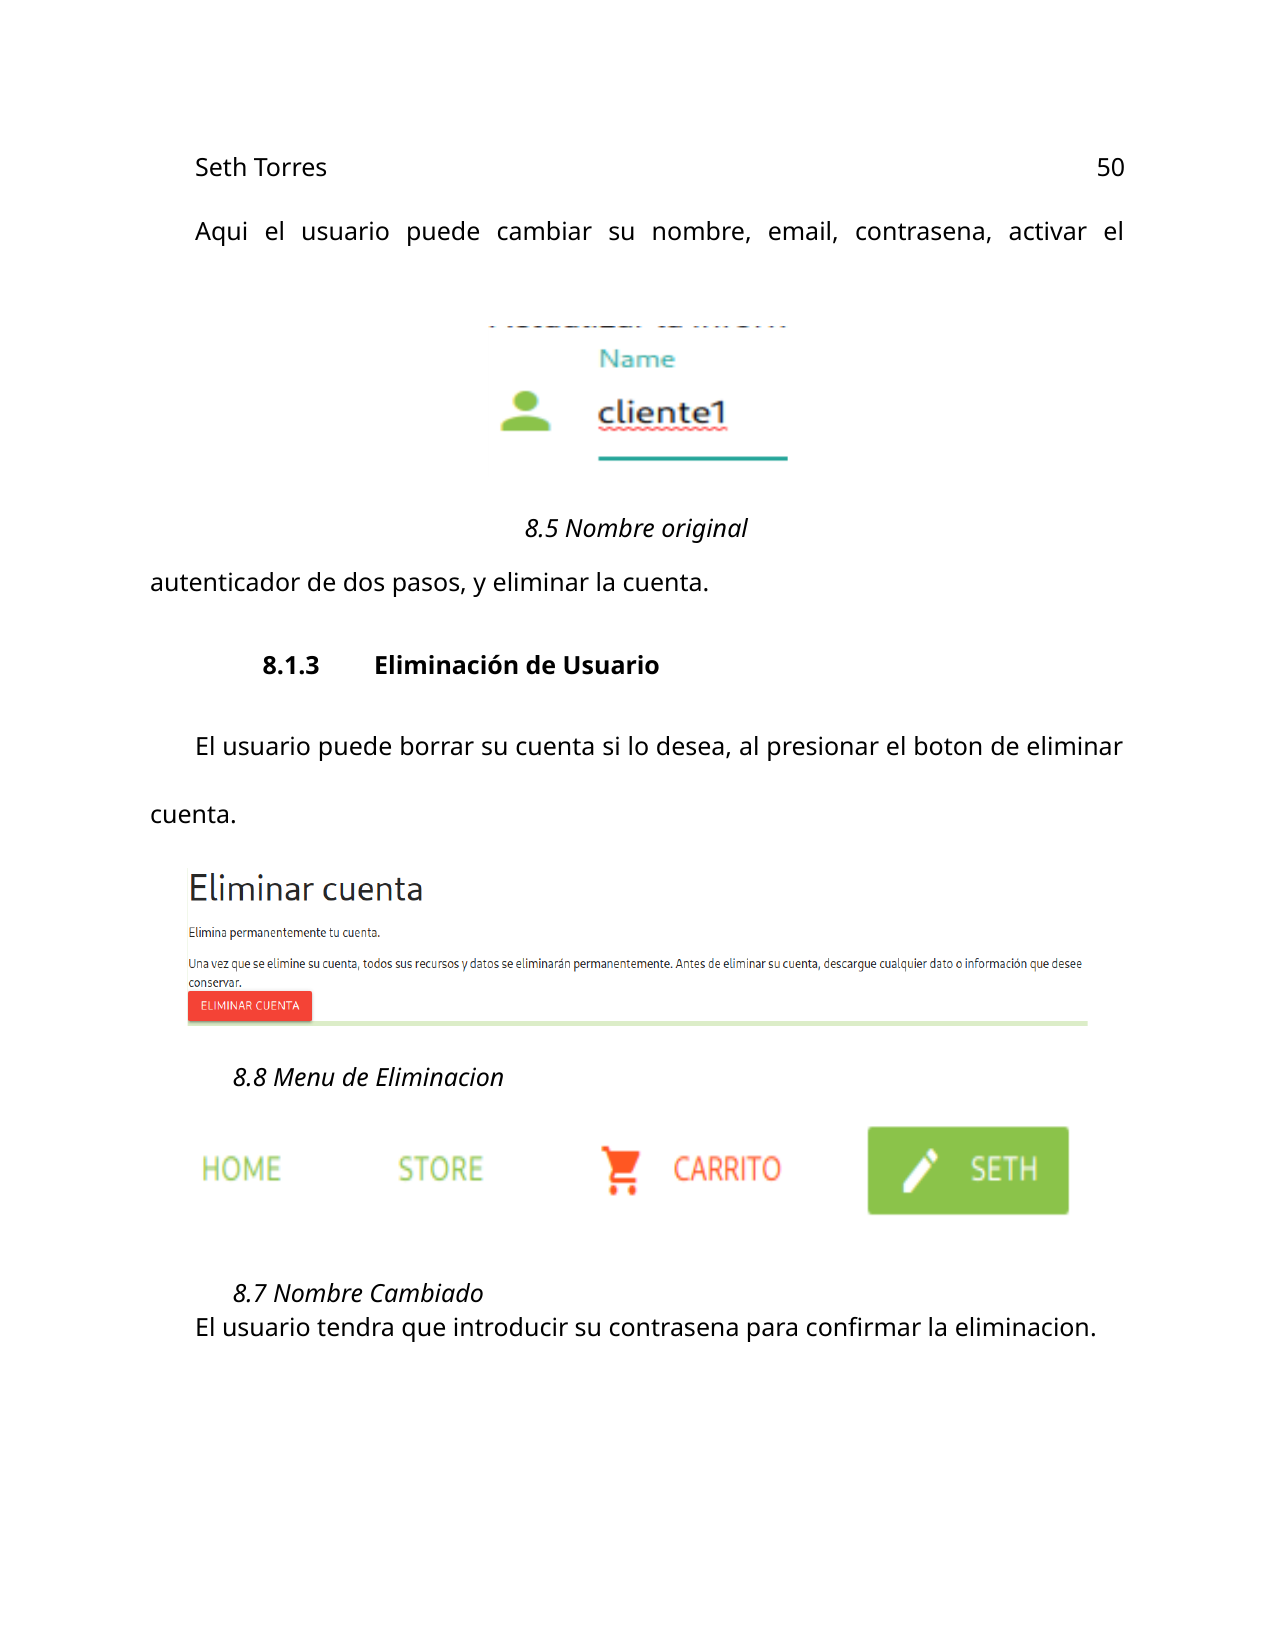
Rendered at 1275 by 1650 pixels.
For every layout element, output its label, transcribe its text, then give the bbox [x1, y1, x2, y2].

subtitle Eliminación de Usuario [262, 648, 1125, 682]
text 8.7 Nombre Cambiado [187, 1242, 1087, 1310]
picture [187, 1091, 1088, 1242]
picture [487, 326, 788, 477]
picture [187, 868, 1088, 1026]
text El usuario tendra que introducir su contrasena para confirmar la eliminacion. [150, 865, 1125, 1344]
text El usuario puede borrar su cuenta si lo desea, al presionar el boton de eliminar cuenta. [150, 728, 1125, 831]
text 8.5 Nombre original [479, 477, 796, 545]
text [187, 856, 1087, 868]
text 8.8 Menu de Eliminacion [187, 1026, 1087, 1094]
text Aqui el usuario puede cambiar su nombre, email, contrasena, activar el autenticador de dos pasos, y eliminar la cuenta. [150, 213, 1125, 599]
